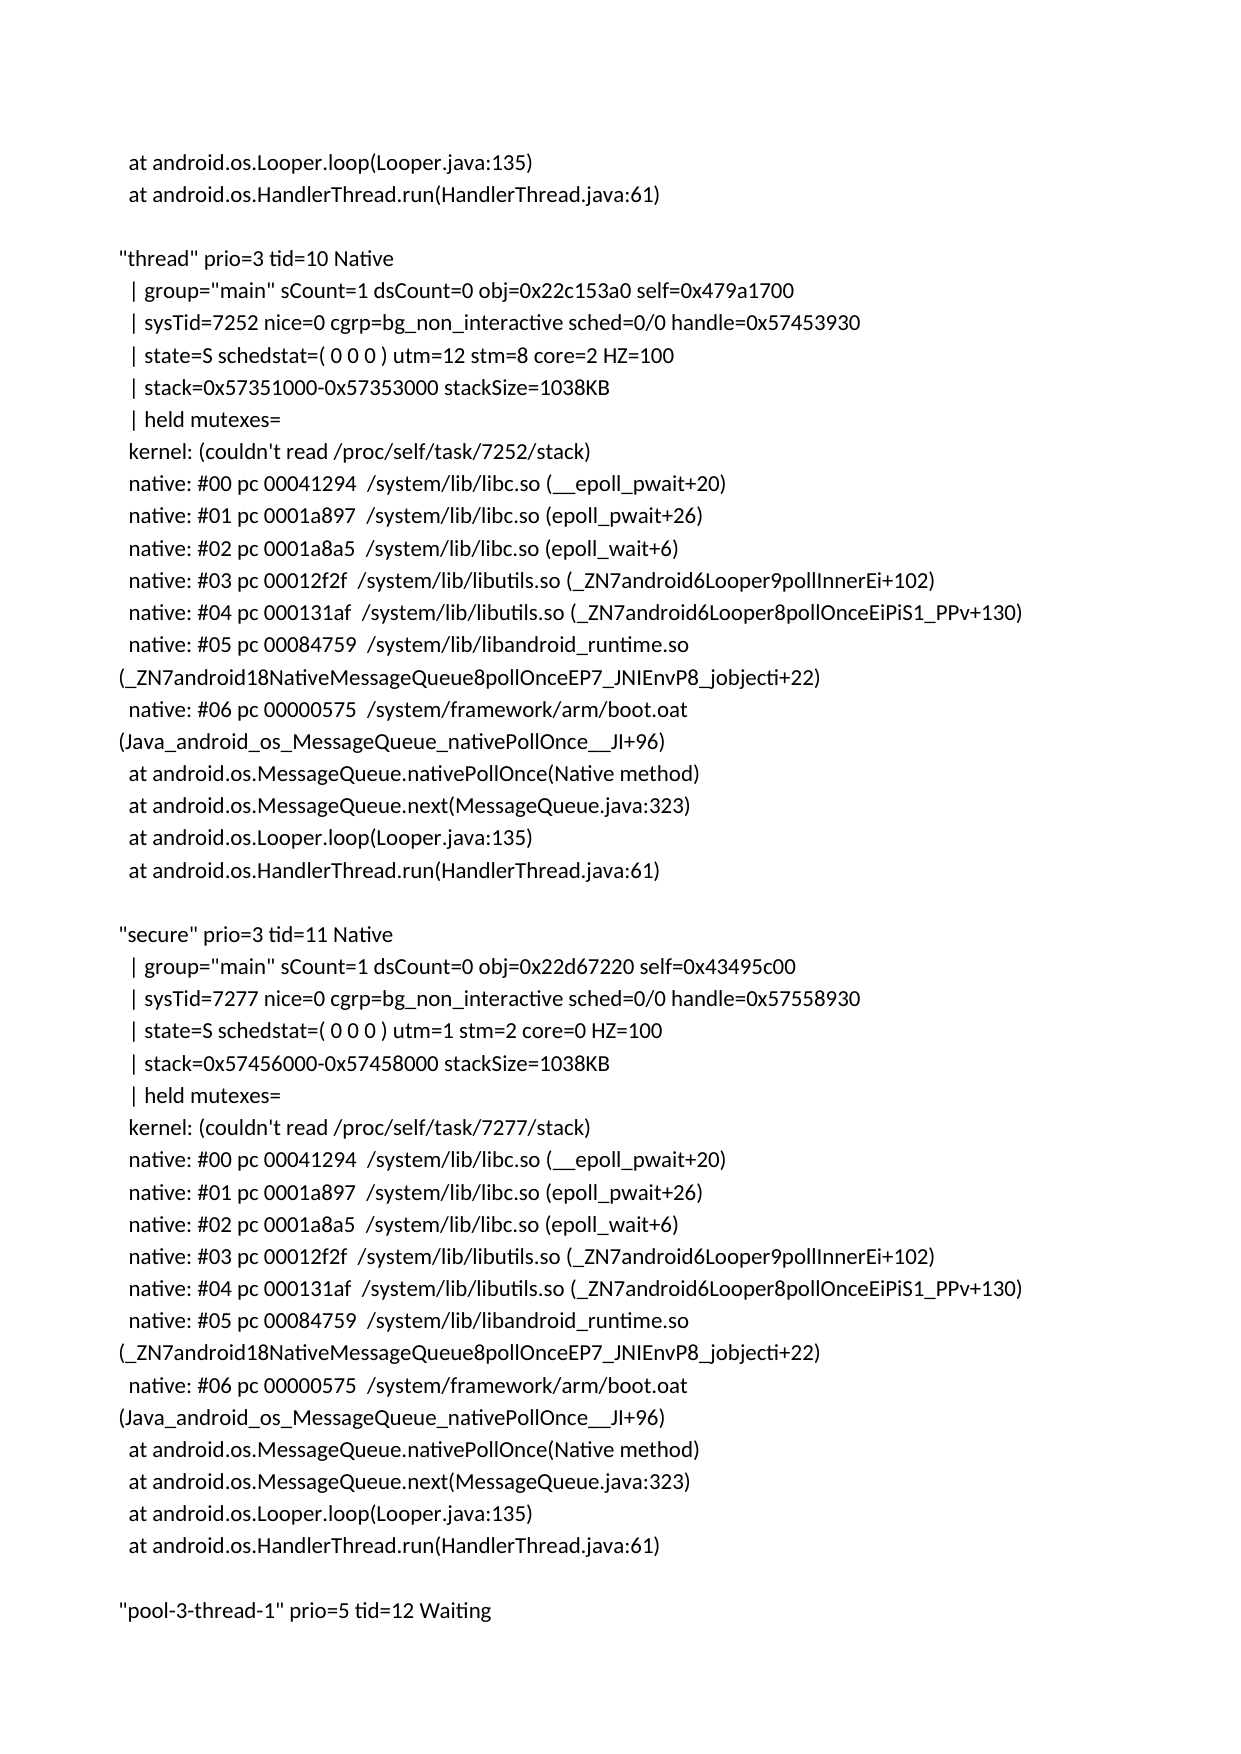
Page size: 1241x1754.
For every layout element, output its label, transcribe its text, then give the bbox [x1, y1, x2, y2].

text at android.os.MessageQueue.next(MessageQueue.java:323) [118, 1467, 1122, 1495]
text at android.os.Looper.loop(Looper.java:135) [118, 148, 1122, 176]
text | group="main" sCount=1 dsCount=0 obj=0x22c153a0 self=0x479a1700 [118, 276, 1122, 304]
text | sysTid=7252 nice=0 cgrp=bg_non_interactive sched=0/0 handle=0x57453930 [118, 308, 1122, 337]
text native: #01 pc 0001a897 /system/lib/libc.so (epoll_pwait+26) [118, 1178, 1122, 1206]
text native: #05 pc 00084759 /system/lib/libandroid_runtime.so (_ZN7android18NativeMessageQueue8pollOnceEP7_JNIEnvP8_jobjecti+22) [118, 1306, 1122, 1367]
text native: #00 pc 00041294 /system/lib/libc.so (__epoll_pwait+20) [118, 469, 1122, 497]
text at android.os.MessageQueue.next(MessageQueue.java:323) [118, 791, 1122, 819]
text native: #04 pc 000131af /system/lib/libutils.so (_ZN7android6Looper8pollOnceEiPiS1_PPv+130) [118, 1274, 1122, 1302]
text | held mutexes= [118, 405, 1122, 433]
text | state=S schedstat=( 0 0 0 ) utm=12 stm=8 core=2 HZ=100 [118, 341, 1122, 369]
text native: #02 pc 0001a8a5 /system/lib/libc.so (epoll_wait+6) [118, 1210, 1122, 1238]
text at android.os.HandlerThread.run(HandlerThread.java:61) [118, 1532, 1122, 1560]
text native: #06 pc 00000575 /system/framework/arm/boot.oat (Java_android_os_MessageQueue_nativePollOnce__JI+96) [118, 695, 1122, 755]
text | sysTid=7277 nice=0 cgrp=bg_non_interactive sched=0/0 handle=0x57558930 [118, 984, 1122, 1012]
text native: #00 pc 00041294 /system/lib/libc.so (__epoll_pwait+20) [118, 1145, 1122, 1173]
text kernel: (couldn't read /proc/self/task/7252/stack) [118, 437, 1122, 465]
text | group="main" sCount=1 dsCount=0 obj=0x22d67220 self=0x43495c00 [118, 952, 1122, 980]
text "secure" prio=3 tid=11 Native [118, 920, 1122, 948]
text kernel: (couldn't read /proc/self/task/7277/stack) [118, 1113, 1122, 1141]
text at android.os.Looper.loop(Looper.java:135) [118, 823, 1122, 852]
text native: #05 pc 00084759 /system/lib/libandroid_runtime.so (_ZN7android18NativeMessageQueue8pollOnceEP7_JNIEnvP8_jobjecti+22) [118, 630, 1122, 691]
text native: #06 pc 00000575 /system/framework/arm/boot.oat (Java_android_os_MessageQueue_nativePollOnce__JI+96) [118, 1371, 1122, 1431]
text native: #03 pc 00012f2f /system/lib/libutils.so (_ZN7android6Looper9pollInnerEi+102) [118, 1242, 1122, 1270]
text at android.os.Looper.loop(Looper.java:135) [118, 1499, 1122, 1527]
text "thread" prio=3 tid=10 Native [118, 244, 1122, 272]
text | stack=0x57351000-0x57353000 stackSize=1038KB [118, 373, 1122, 401]
text | held mutexes= [118, 1081, 1122, 1109]
text at android.os.HandlerThread.run(HandlerThread.java:61) [118, 180, 1122, 208]
text | stack=0x57456000-0x57458000 stackSize=1038KB [118, 1049, 1122, 1077]
text at android.os.MessageQueue.nativePollOnce(Native method) [118, 1435, 1122, 1463]
text at android.os.MessageQueue.nativePollOnce(Native method) [118, 759, 1122, 787]
text "pool-3-thread-1" prio=5 tid=12 Waiting [118, 1596, 1122, 1624]
text native: #01 pc 0001a897 /system/lib/libc.so (epoll_pwait+26) [118, 502, 1122, 530]
text at android.os.HandlerThread.run(HandlerThread.java:61) [118, 856, 1122, 884]
text native: #02 pc 0001a8a5 /system/lib/libc.so (epoll_wait+6) [118, 534, 1122, 562]
text native: #03 pc 00012f2f /system/lib/libutils.so (_ZN7android6Looper9pollInnerEi+102) [118, 566, 1122, 594]
text | state=S schedstat=( 0 0 0 ) utm=1 stm=2 core=0 HZ=100 [118, 1017, 1122, 1045]
text native: #04 pc 000131af /system/lib/libutils.so (_ZN7android6Looper8pollOnceEiPiS1_PPv+130) [118, 598, 1122, 626]
